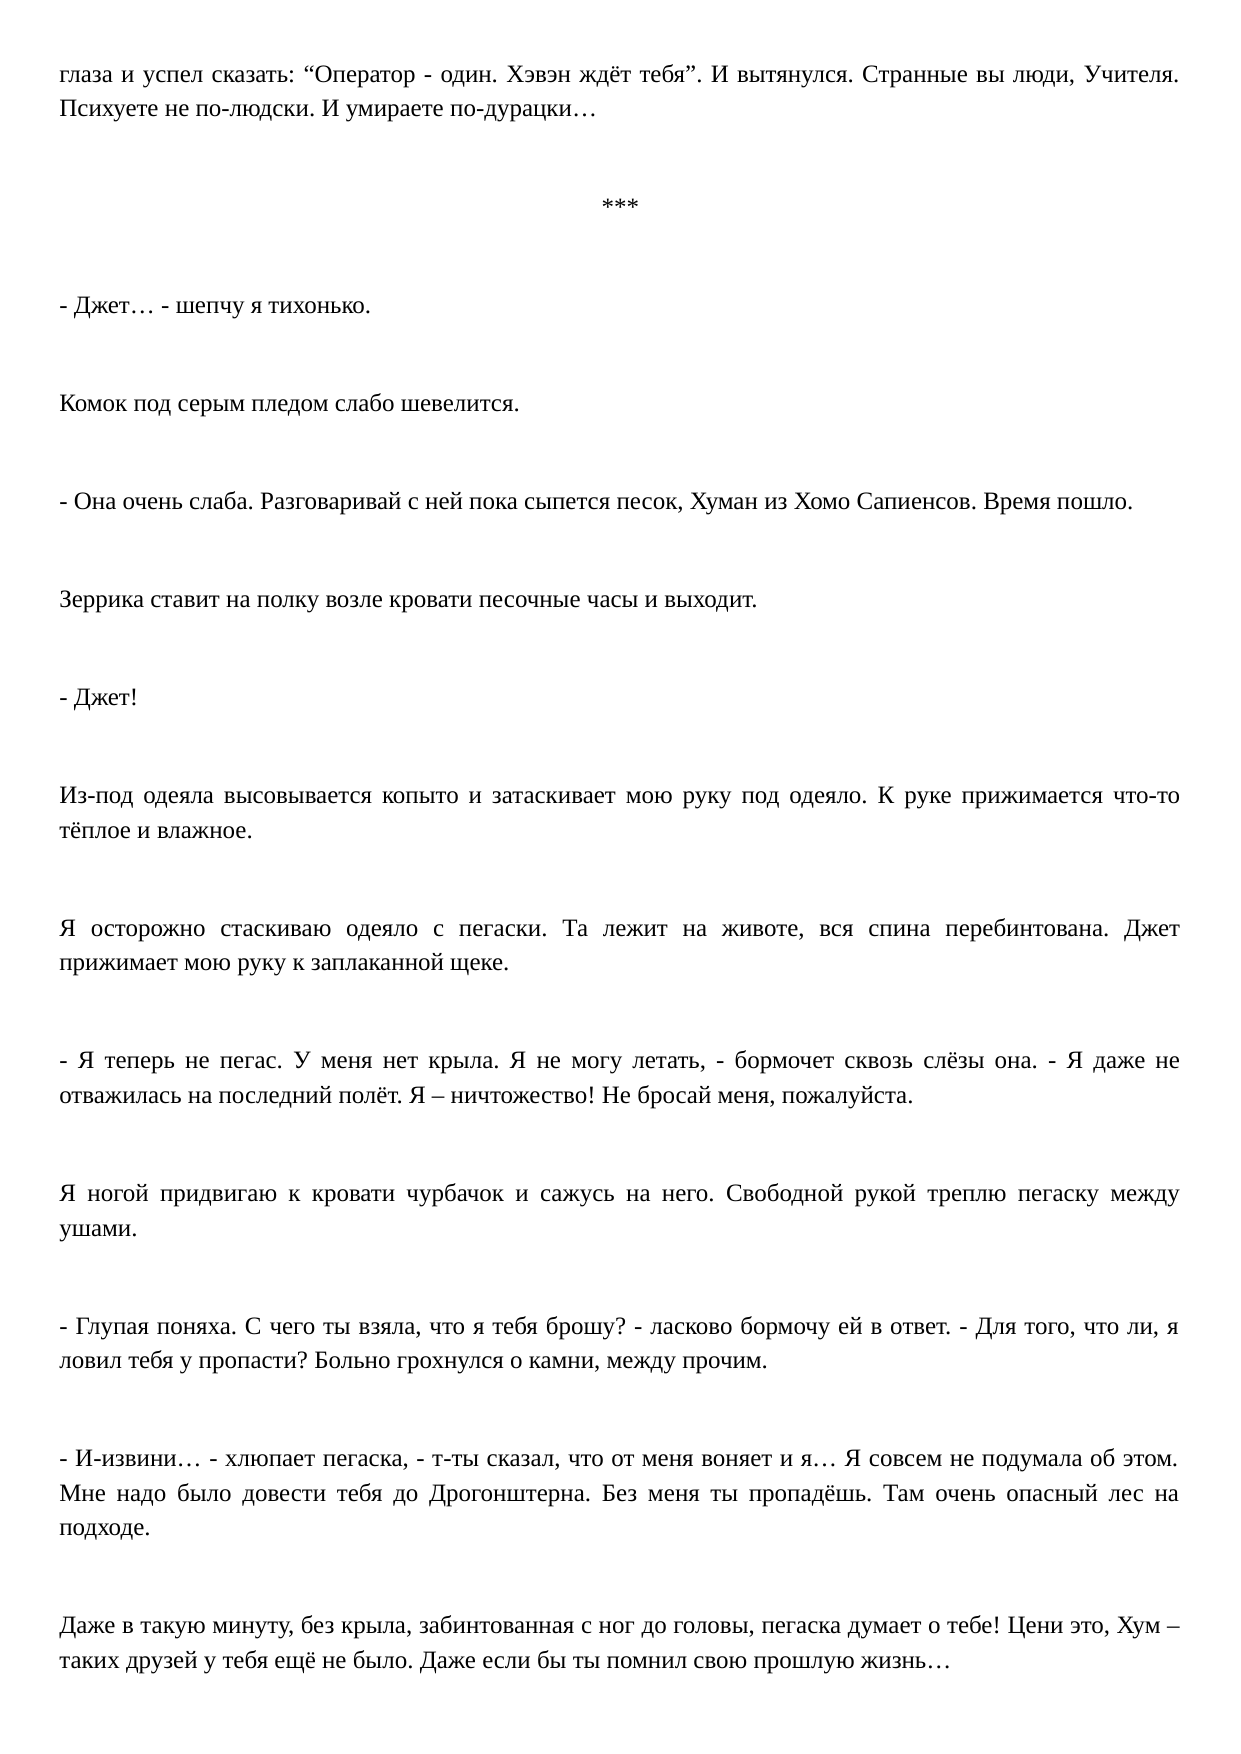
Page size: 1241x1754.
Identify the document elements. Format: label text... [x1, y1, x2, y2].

text Я осторожно стаскиваю одеяло с пегаски. Та лежит на животе, вся спина перебинтована. Джет прижимает мою руку к заплаканной щеке. [59, 913, 1181, 976]
text Даже в такую минуту, без крыла, забинтованная с ног до головы, пегаска думает о тебе! Цени это, Хум – таких друзей у тебя ещё не было. Даже если бы ты помнил свою прошлую жизнь… [59, 1611, 1181, 1674]
text глаза и успел сказать: “Оператор - один. Хэвэн ждёт тебя”. И вытянулся. Странные вы люди, Учителя. Психуете не по-людски. И умираете по-дурацки… [59, 59, 1181, 122]
text - Глупая поняха. С чего ты взяла, что я тебя брошу? - ласково бормочу ей в ответ. - Для того, что ли, я ловил тебя у пропасти? Больно грохнулся о камни, между прочим. [59, 1311, 1181, 1374]
text Зеррика ставит на полку возле кровати песочные часы и выходит. [59, 584, 1181, 613]
text - И-извини… - хлюпает пегаска, - т-ты сказал, что от меня воняет и я… Я совсем не подумала об этом. Мне надо было довести тебя до Дрогонштерна. Без меня ты пропадёшь. Там очень опасный лес на подходе. [59, 1443, 1181, 1541]
text - Джет! [59, 682, 1181, 711]
text - Джет… - шепчу я тихонько. [59, 290, 1181, 318]
text Из-под одеяла высовывается копыто и затаскивает мою руку под одеяло. К руке прижимается что-то тёплое и влажное. [59, 780, 1181, 844]
text Комок под серым пледом слабо шевелится. [59, 388, 1181, 417]
text - Она очень слаба. Разговаривай с ней пока сыпется песок, Хуман из Хомо Сапиенсов. Время пошло. [59, 486, 1181, 515]
text - Я теперь не пегас. У меня нет крыла. Я не могу летать, - бормочет сквозь слёзы она. - Я даже не отважилась на последний полёт. Я – ничтожество! Не бросай меня, пожалуйста. [59, 1046, 1181, 1109]
text *** [59, 192, 1181, 220]
text Я ногой придвигаю к кровати чурбачок и сажусь на него. Свободной рукой треплю пегаску между ушами. [59, 1178, 1181, 1241]
